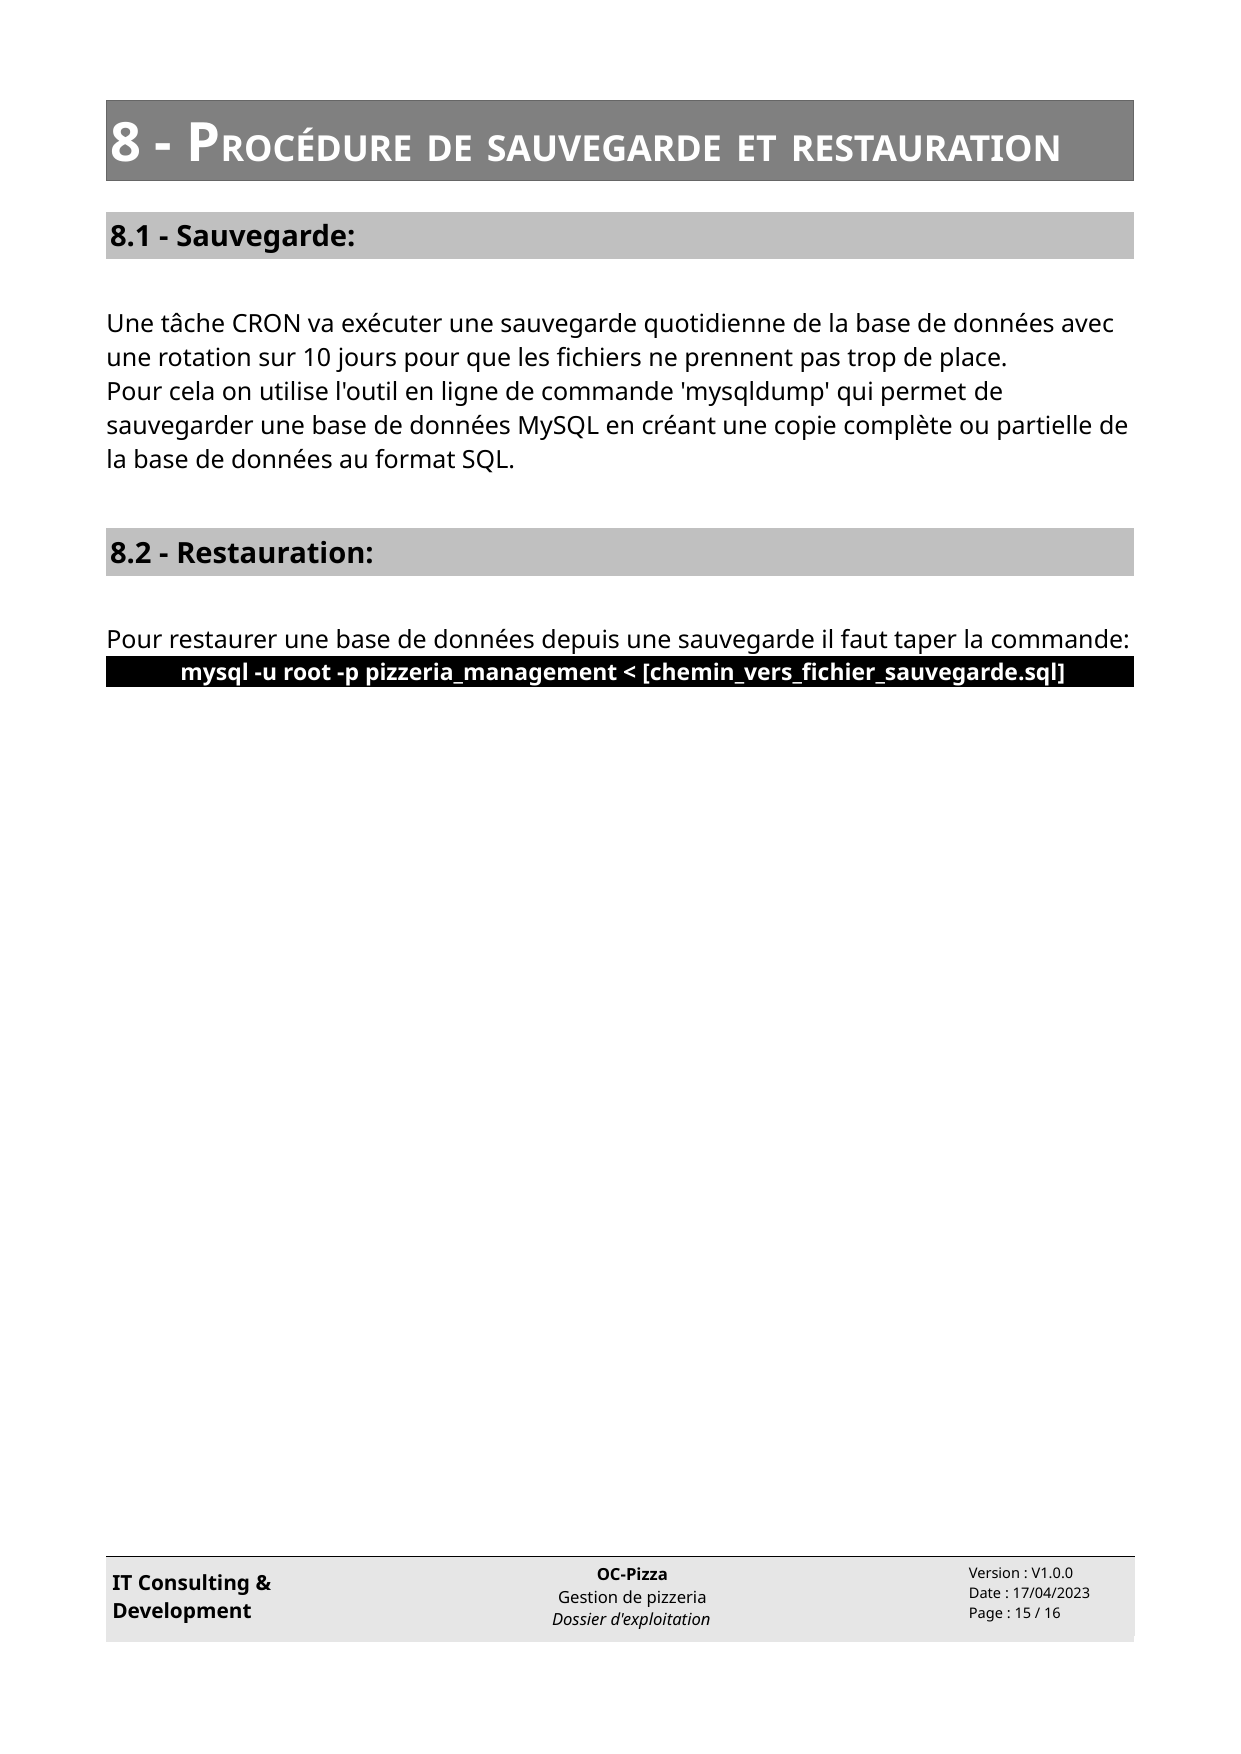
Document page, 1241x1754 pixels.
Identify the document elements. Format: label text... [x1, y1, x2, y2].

subtitle Procédure de sauvegarde et restauration [107, 101, 1133, 180]
subtitle Restauration: [107, 530, 1133, 575]
text mysql -u root -p pizzeria_management < [chemin_vers_fichier_sauvegarde.sql] [106, 656, 1134, 687]
text Pour cela on utilise l'outil en ligne de commande 'mysqldump' qui permet de sauvegarder une base de données MySQL en créant une copie complète ou partielle de la base de données au format SQL. [106, 373, 1134, 476]
text Pour restaurer une base de données depuis une sauvegarde il faut taper la commande: [106, 622, 1134, 656]
subtitle Sauvegarde: [107, 213, 1133, 258]
text Une tâche CRON va exécuter une sauvegarde quotidienne de la base de données avec une rotation sur 10 jours pour que les fichiers ne prennent pas trop de place. [106, 305, 1134, 373]
